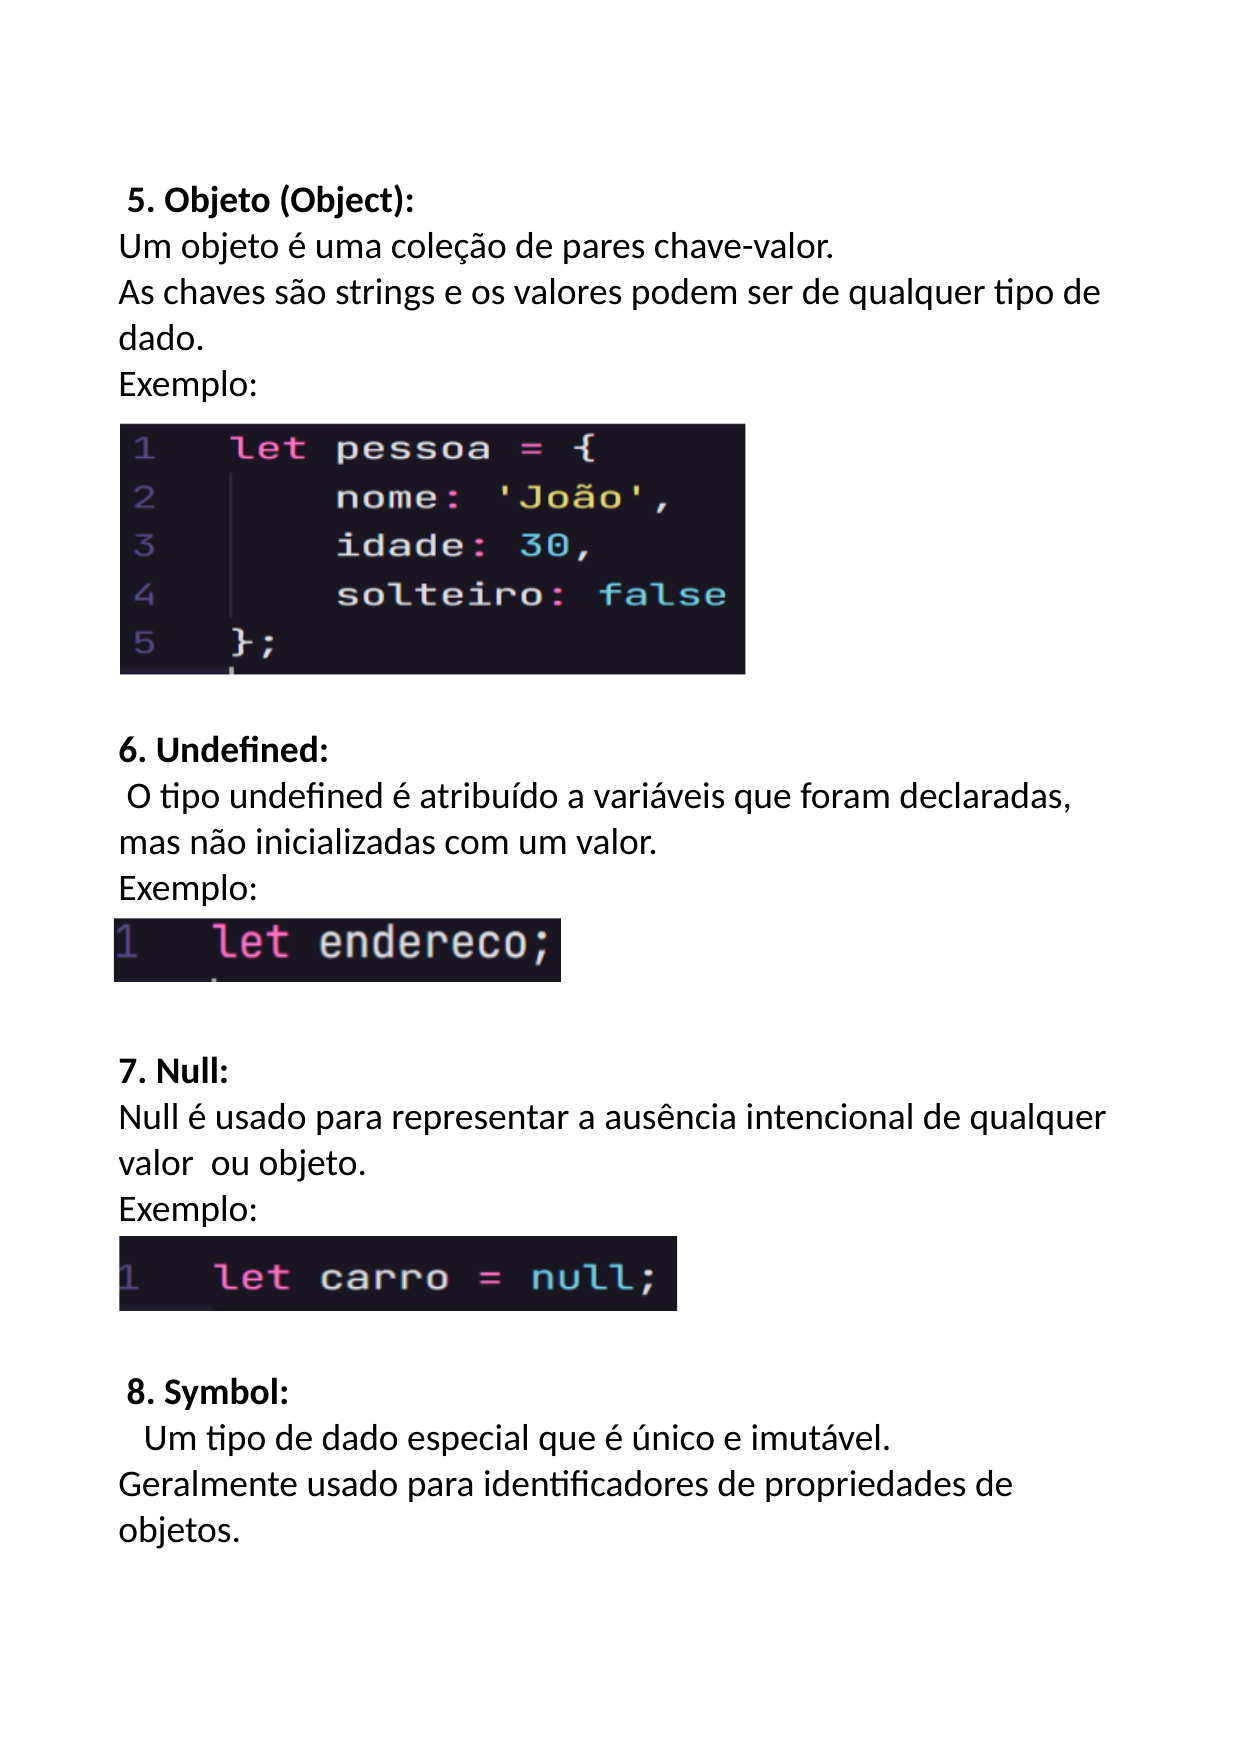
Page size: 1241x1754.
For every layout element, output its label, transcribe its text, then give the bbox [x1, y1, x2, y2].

text Exemplo: [118, 1185, 1122, 1231]
text Geralmente usado para identificadores de propriedades de objetos. [118, 1460, 1122, 1551]
text 8. Symbol: [118, 1368, 1122, 1414]
picture [119, 1236, 678, 1311]
picture [113, 918, 561, 982]
text Exemplo: [118, 360, 1122, 406]
text Exemplo: [118, 864, 1122, 910]
text 7. Null: [118, 1047, 1122, 1093]
text 5. Objeto (Object): [118, 176, 1122, 222]
text As chaves são strings e os valores podem ser de qualquer tipo de [118, 268, 1122, 314]
text Null é usado para representar a ausência intencional de qualquer valor ou objeto. [118, 1093, 1122, 1185]
text Um tipo de dado especial que é único e imutável. [118, 1414, 1122, 1460]
picture [120, 421, 755, 681]
text Um objeto é uma coleção de pares chave-valor. [118, 222, 1122, 268]
text dado. [118, 314, 1122, 360]
text 6. Undefined: [118, 726, 1122, 772]
text O tipo undefined é atribuído a variáveis que foram declaradas, mas não inicializadas com um valor. [118, 772, 1122, 864]
